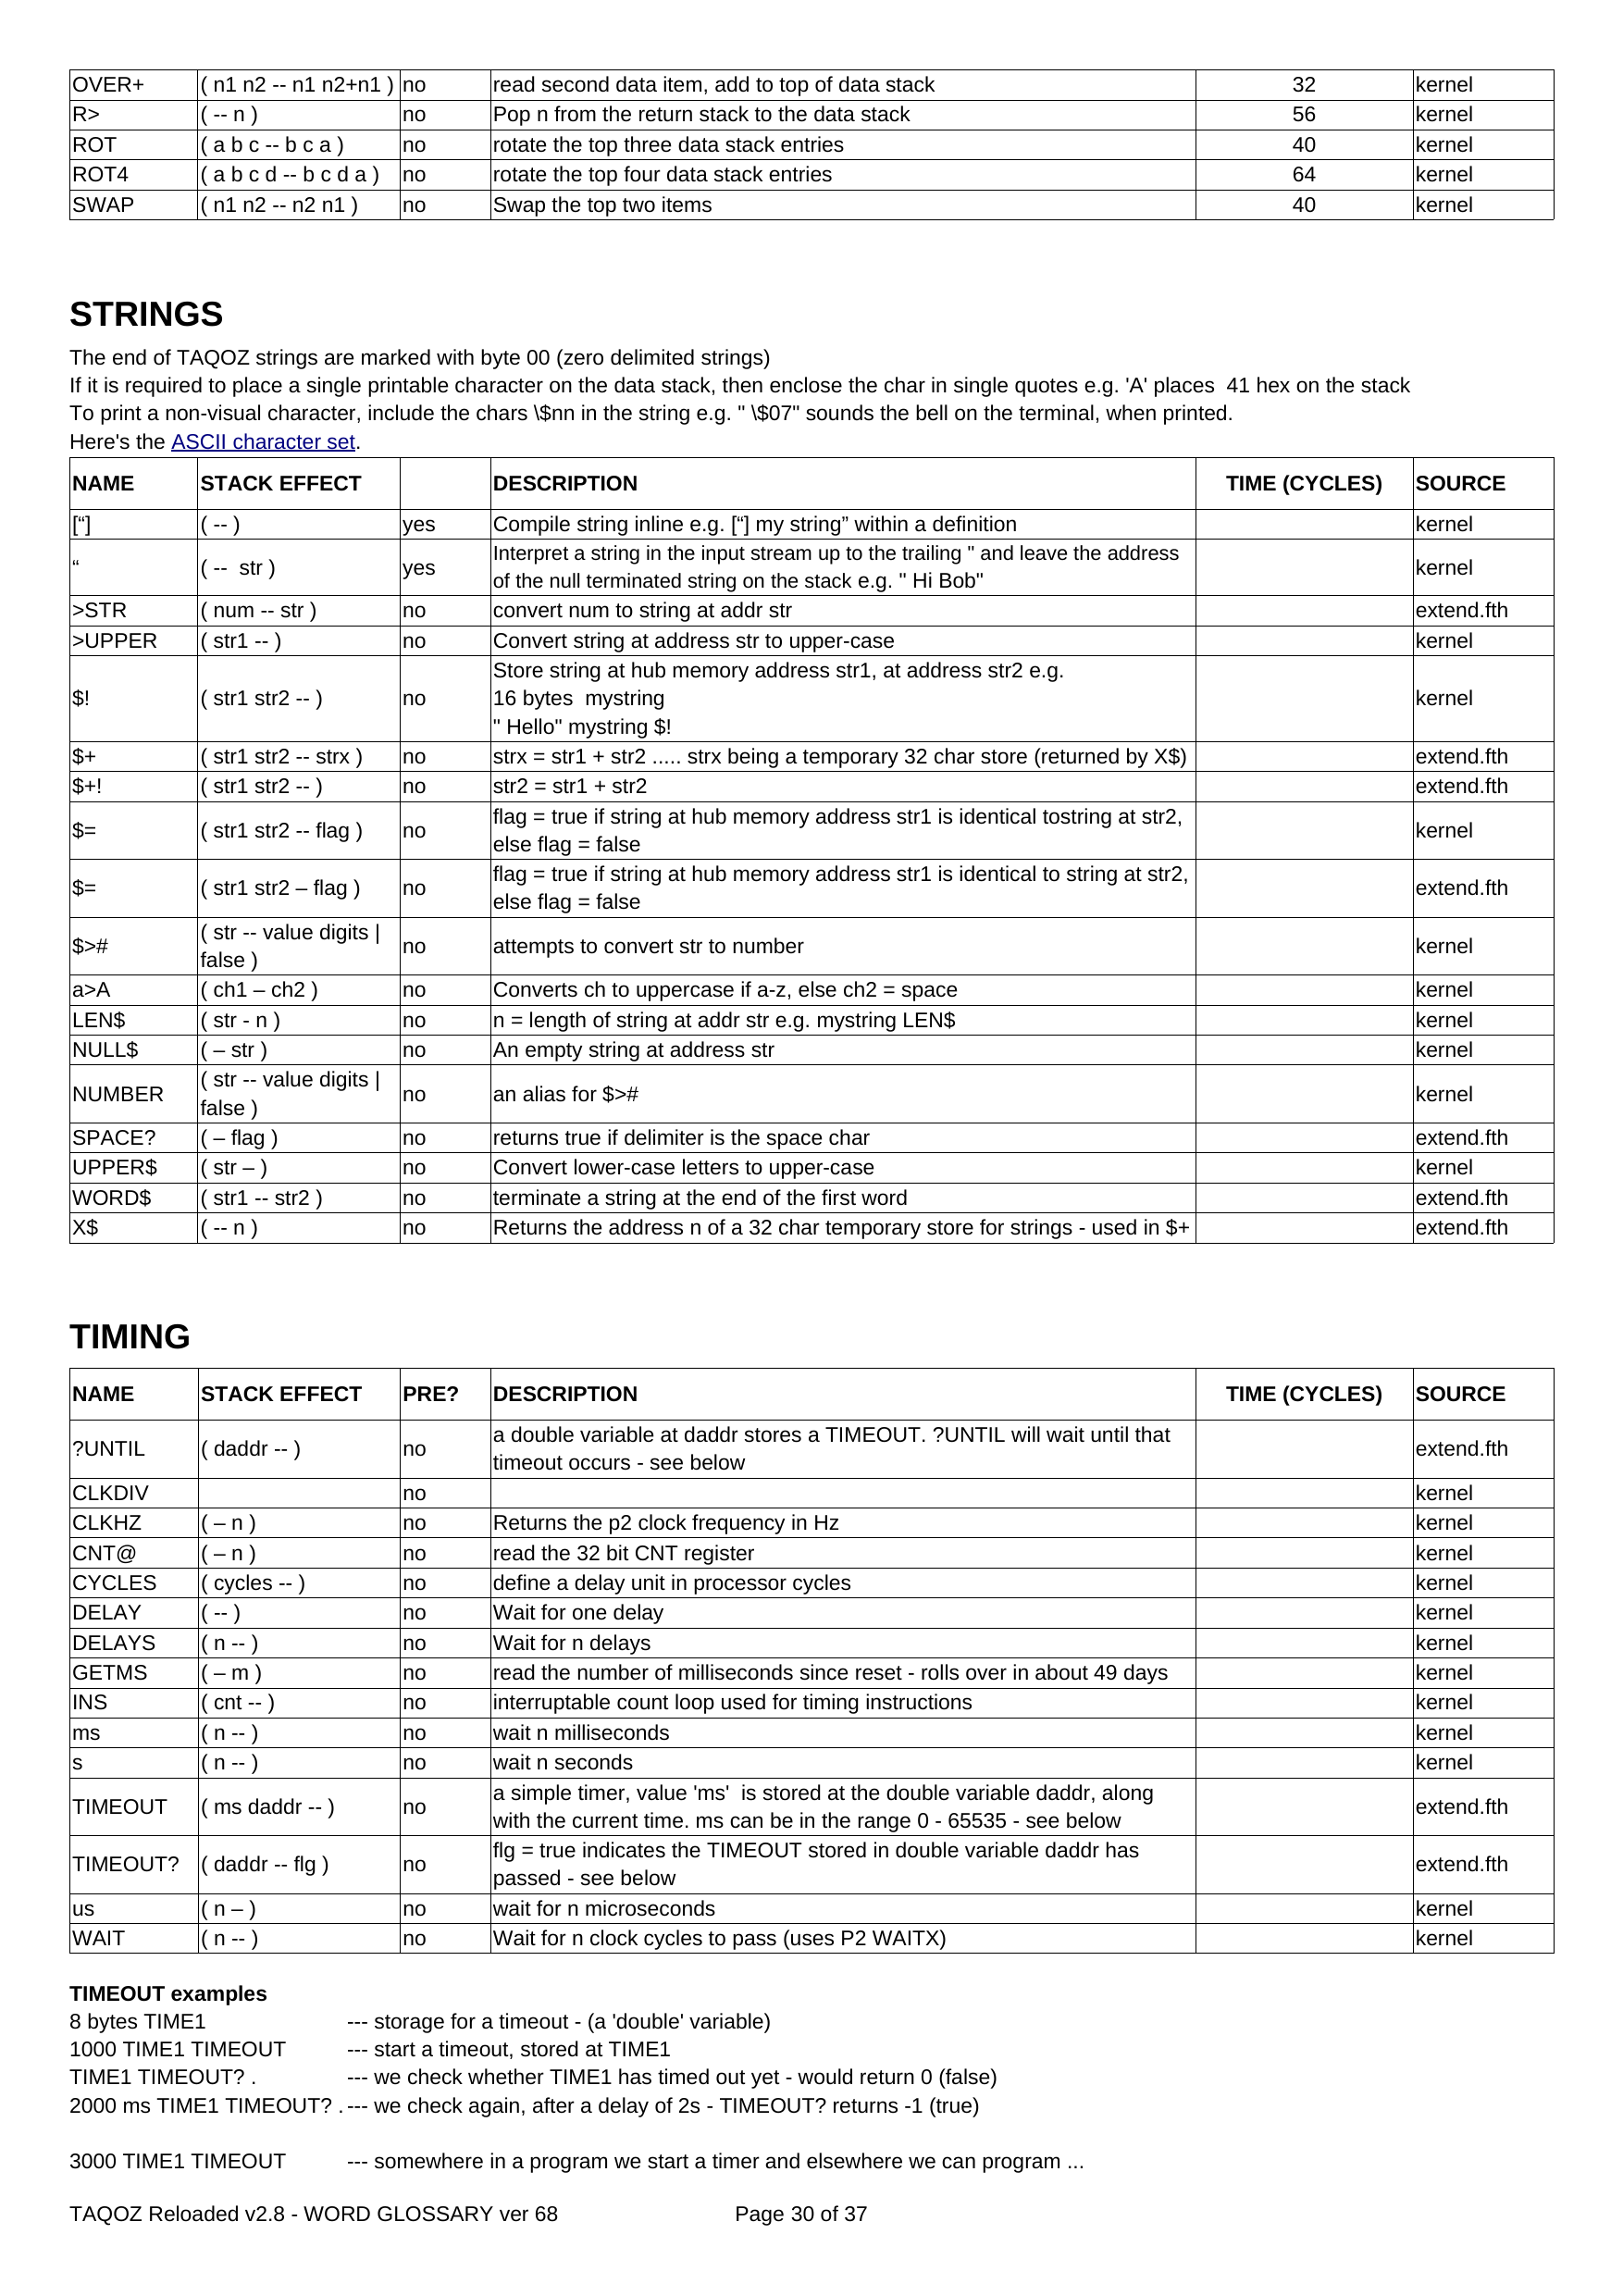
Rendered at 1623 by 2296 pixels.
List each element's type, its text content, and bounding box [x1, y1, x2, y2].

table_cell >STR [70, 596, 197, 626]
table_cell no [401, 1006, 490, 1035]
table_cell no [401, 191, 490, 219]
table_cell kernel [1414, 1036, 1554, 1064]
table_cell no [401, 1629, 490, 1657]
table_cell $= [70, 860, 197, 917]
table_cell [1196, 1658, 1413, 1687]
table_cell rotate the top three data stack entries [491, 130, 1196, 159]
table_cell kernel [1414, 510, 1554, 539]
table_cell [491, 1479, 1196, 1508]
table_cell ( str -- value digits | false ) [198, 918, 400, 974]
table_cell yes [401, 510, 490, 539]
table_cell Convert lower-case letters to upper-case [491, 1153, 1196, 1183]
text 8 bytes TIME1 --- storage for a timeout - (a 'double' variable) [69, 2009, 1554, 2033]
table_cell ( n -- ) [199, 1719, 400, 1747]
table_cell no [401, 1719, 490, 1747]
table_cell ( n1 n2 -- n2 n1 ) [198, 191, 400, 219]
table_cell kernel [1414, 1508, 1554, 1537]
table_cell ( -- str ) [198, 540, 400, 595]
table_cell define a delay unit in processor cycles [491, 1569, 1196, 1597]
table_cell [199, 1479, 400, 1508]
table_header TIME (CYCLES) [1196, 458, 1413, 508]
table_cell [1196, 1006, 1413, 1035]
table_cell no [401, 1598, 490, 1628]
table_cell no [401, 918, 490, 974]
table_cell [1196, 1508, 1413, 1537]
text 2000 ms TIME1 TIMEOUT? . --- we check again, after a delay of 2s - TIMEOUT? returns -1 (true) [69, 2093, 1554, 2117]
table_cell n = length of string at addr str e.g. mystring LEN$ [491, 1006, 1196, 1035]
table_cell no [401, 1213, 490, 1242]
table_cell flag = true if string at hub memory address str1 is identical to string at str2, else flag = false [491, 860, 1196, 917]
table_cell rotate the top four data stack entries [491, 160, 1196, 189]
table_cell a double variable at daddr stores a TIMEOUT. ?UNTIL will wait until that timeout occurs - see below [491, 1421, 1196, 1478]
table_cell ( str - n ) [198, 1006, 400, 1035]
table_cell [1196, 975, 1413, 1005]
table_cell no [401, 1779, 490, 1835]
table_cell CNT@ [70, 1538, 198, 1568]
table_cell ( – str ) [198, 1036, 400, 1064]
table_cell Wait for one delay [491, 1598, 1196, 1628]
table_header DESCRIPTION [491, 1369, 1196, 1420]
table_cell ( n -- ) [199, 1748, 400, 1778]
table_cell [1196, 742, 1413, 771]
table_cell Swap the top two items [491, 191, 1196, 219]
table_cell ( n1 n2 -- n1 n2+n1 ) [198, 70, 400, 99]
table_cell kernel [1414, 975, 1554, 1005]
table_cell ( str – ) [198, 1153, 400, 1183]
table_cell ( str1 str2 -- ) [198, 656, 400, 741]
table_cell [1196, 596, 1413, 626]
table_cell read the 32 bit CNT register [491, 1538, 1196, 1568]
table_cell ROT4 [70, 160, 197, 189]
table_cell no [401, 1123, 490, 1152]
table_cell no [401, 975, 490, 1005]
text 3000 TIME1 TIMEOUT --- somewhere in a program we start a timer and elsewhere we can program ... [69, 2149, 1554, 2173]
table_header SOURCE [1414, 1369, 1554, 1420]
table_cell ( cnt -- ) [199, 1689, 400, 1718]
table_cell R> [70, 101, 197, 130]
table_cell [1196, 1719, 1413, 1747]
table_cell kernel [1414, 130, 1554, 159]
table_cell wait for n microseconds [491, 1894, 1196, 1923]
table_cell WORD$ [70, 1184, 197, 1212]
table_cell ( a b c -- b c a ) [198, 130, 400, 159]
table_cell $+! [70, 772, 197, 801]
table_cell [1196, 1123, 1413, 1152]
table_cell no [401, 1184, 490, 1212]
table_cell strx = str1 + str2 ..... strx being a temporary 32 char store (returned by X$) [491, 742, 1196, 771]
table_cell [1196, 627, 1413, 655]
table_cell no [401, 130, 490, 159]
text Here's the ASCII character set. [69, 428, 1554, 453]
table_cell no [401, 1689, 490, 1718]
table_cell no [401, 742, 490, 771]
table_cell ( cycles -- ) [199, 1569, 400, 1597]
table_header PRE? [401, 1369, 490, 1420]
table_cell 64 [1196, 160, 1413, 189]
table_cell kernel [1414, 1569, 1554, 1597]
table_cell no [401, 1508, 490, 1537]
table_cell kernel [1414, 1006, 1554, 1035]
table_cell ( – n ) [199, 1508, 400, 1537]
table_cell kernel [1414, 802, 1554, 859]
table_cell kernel [1414, 1719, 1554, 1747]
table_cell ( – n ) [199, 1538, 400, 1568]
table_cell NUMBER [70, 1065, 197, 1123]
table_cell [“] [70, 510, 197, 539]
table_cell Returns the address n of a 32 char temporary store for strings - used in $+ [491, 1213, 1196, 1242]
table_cell ( – flag ) [198, 1123, 400, 1152]
table_cell Converts ch to uppercase if a-z, else ch2 = space [491, 975, 1196, 1005]
table_cell [1196, 1213, 1413, 1242]
table_cell flg = true indicates the TIMEOUT stored in double variable daddr has passed - see below [491, 1836, 1196, 1893]
table_cell ( -- n ) [198, 1213, 400, 1242]
table_cell ms [70, 1719, 198, 1747]
table_cell extend.fth [1414, 596, 1554, 626]
table_cell Compile string inline e.g. [“] my string” within a definition [491, 510, 1196, 539]
table_cell ( daddr -- flg ) [199, 1836, 400, 1893]
table_cell no [401, 627, 490, 655]
table_cell [1196, 1479, 1413, 1508]
table_cell $! [70, 656, 197, 741]
table_cell ( daddr -- ) [199, 1421, 400, 1478]
table_cell ( – m ) [199, 1658, 400, 1687]
table_cell [1196, 1629, 1413, 1657]
table_cell $+ [70, 742, 197, 771]
table_cell no [401, 596, 490, 626]
table_cell ?UNTIL [70, 1421, 198, 1478]
table_cell ( -- ) [199, 1598, 400, 1628]
table_cell kernel [1414, 1598, 1554, 1628]
table_cell ( ms daddr -- ) [199, 1779, 400, 1835]
table_cell CLKHZ [70, 1508, 198, 1537]
table_cell >UPPER [70, 627, 197, 655]
text 1000 TIME1 TIMEOUT --- start a timeout, stored at TIME1 [69, 2037, 1554, 2061]
table_cell kernel [1414, 70, 1554, 99]
table_cell no [401, 1538, 490, 1568]
table_cell no [401, 1894, 490, 1923]
table_cell no [401, 656, 490, 741]
table_cell kernel [1414, 101, 1554, 130]
table_cell ( str1 str2 -- strx ) [198, 742, 400, 771]
table_cell 56 [1196, 101, 1413, 130]
table_cell Returns the p2 clock frequency in Hz [491, 1508, 1196, 1537]
table_cell An empty string at address str [491, 1036, 1196, 1064]
table_cell extend.fth [1414, 742, 1554, 771]
table_cell no [401, 1153, 490, 1183]
table_cell convert num to string at addr str [491, 596, 1196, 626]
table_cell Wait for n clock cycles to pass (uses P2 WAITX) [491, 1924, 1196, 1953]
table_cell [1196, 772, 1413, 801]
table_cell ( str1 str2 -- ) [198, 772, 400, 801]
table_cell DELAY [70, 1598, 198, 1628]
table_cell [1196, 802, 1413, 859]
table_cell kernel [1414, 1689, 1554, 1718]
table_cell read second data item, add to top of data stack [491, 70, 1196, 99]
table_cell kernel [1414, 1629, 1554, 1657]
table_cell [1196, 1924, 1413, 1953]
table_header DESCRIPTION [491, 458, 1196, 508]
table_cell Wait for n delays [491, 1629, 1196, 1657]
table_cell returns true if delimiter is the space char [491, 1123, 1196, 1152]
table_cell kernel [1414, 160, 1554, 189]
table_cell kernel [1414, 627, 1554, 655]
table_cell no [401, 1569, 490, 1597]
table_cell ( str1 str2 – flag ) [198, 860, 400, 917]
text TIMEOUT examples [69, 1981, 1554, 2005]
table_cell [1196, 860, 1413, 917]
table_cell [1196, 1538, 1413, 1568]
table_cell ( str1 -- ) [198, 627, 400, 655]
table_cell yes [401, 540, 490, 595]
table_cell Pop n from the return stack to the data stack [491, 101, 1196, 130]
subtitle TIMING [69, 1317, 1554, 1357]
table_cell extend.fth [1414, 772, 1554, 801]
table_cell ( str1 str2 -- flag ) [198, 802, 400, 859]
text If it is required to place a single printable character on the data stack, then enclose the char in single quotes e.g. 'A' places 41 hex on the stack [69, 373, 1554, 397]
table_cell UPPER$ [70, 1153, 197, 1183]
table_cell SPACE? [70, 1123, 197, 1152]
table_cell kernel [1414, 1065, 1554, 1123]
table_cell us [70, 1894, 198, 1923]
table_cell interruptable count loop used for timing instructions [491, 1689, 1196, 1718]
table_cell ( -- n ) [198, 101, 400, 130]
table_cell OVER+ [70, 70, 197, 99]
table_cell no [401, 1421, 490, 1478]
table_cell [1196, 918, 1413, 974]
table_cell INS [70, 1689, 198, 1718]
table_cell no [401, 802, 490, 859]
table_cell ( n -- ) [199, 1924, 400, 1953]
table_cell $># [70, 918, 197, 974]
table_cell [1196, 1598, 1413, 1628]
table_cell kernel [1414, 1748, 1554, 1778]
table_cell [1196, 1153, 1413, 1183]
table_cell extend.fth [1414, 860, 1554, 917]
table_cell [1196, 1748, 1413, 1778]
table_cell no [401, 160, 490, 189]
table_cell [1196, 656, 1413, 741]
table_cell flag = true if string at hub memory address str1 is identical tostring at str2, else flag = false [491, 802, 1196, 859]
table_cell ( a b c d -- b c d a ) [198, 160, 400, 189]
table_cell extend.fth [1414, 1836, 1554, 1893]
table_cell $= [70, 802, 197, 859]
table_cell DELAYS [70, 1629, 198, 1657]
table_cell ROT [70, 130, 197, 159]
text To print a non-visual character, include the chars \$nn in the string e.g. " \$07" sounds the bell on the terminal, when printed. [69, 401, 1554, 426]
table_cell ( str1 -- str2 ) [198, 1184, 400, 1212]
table_cell ( -- ) [198, 510, 400, 539]
table_cell “ [70, 540, 197, 595]
table_cell kernel [1414, 1924, 1554, 1953]
table_cell [1196, 540, 1413, 595]
table_cell kernel [1414, 656, 1554, 741]
table_cell [1196, 1569, 1413, 1597]
table_cell ( num -- str ) [198, 596, 400, 626]
table_cell [1196, 510, 1413, 539]
table_cell kernel [1414, 1894, 1554, 1923]
table_cell TIMEOUT? [70, 1836, 198, 1893]
table_cell extend.fth [1414, 1213, 1554, 1242]
table_cell SWAP [70, 191, 197, 219]
table_cell read the number of milliseconds since reset - rolls over in about 49 days [491, 1658, 1196, 1687]
table_cell terminate a string at the end of the first word [491, 1184, 1196, 1212]
table_cell extend.fth [1414, 1123, 1554, 1152]
table_cell [1196, 1184, 1413, 1212]
table_header [401, 458, 490, 508]
table_cell 40 [1196, 191, 1413, 219]
table_cell 32 [1196, 70, 1413, 99]
table_cell s [70, 1748, 198, 1778]
table_cell a>A [70, 975, 197, 1005]
table_cell Convert string at address str to upper-case [491, 627, 1196, 655]
table_cell no [401, 1036, 490, 1064]
table_cell GETMS [70, 1658, 198, 1687]
table_cell 40 [1196, 130, 1413, 159]
table_header STACK EFFECT [198, 458, 400, 508]
table_cell no [401, 101, 490, 130]
table_cell no [401, 860, 490, 917]
subtitle STRINGS [69, 293, 1554, 333]
table_cell no [401, 772, 490, 801]
table_cell [1196, 1689, 1413, 1718]
table_cell Interpret a string in the input stream up to the trailing " and leave the address of the null terminated string on the stack e.g. " Hi Bob" [491, 540, 1196, 595]
table_cell an alias for $># [491, 1065, 1196, 1123]
table_cell no [401, 1658, 490, 1687]
table_header TIME (CYCLES) [1196, 1369, 1413, 1420]
table_cell kernel [1414, 1153, 1554, 1183]
table_cell extend.fth [1414, 1779, 1554, 1835]
table_cell no [401, 1479, 490, 1508]
table_cell extend.fth [1414, 1421, 1554, 1478]
table_cell WAIT [70, 1924, 198, 1953]
table_cell ( n -- ) [199, 1629, 400, 1657]
table_cell [1196, 1894, 1413, 1923]
table_cell Store string at hub memory address str1, at address str2 e.g. 16 bytes mystring " Hello" mystring $! [491, 656, 1196, 741]
table_cell no [401, 1065, 490, 1123]
text The end of TAQOZ strings are marked with byte 00 (zero delimited strings) [69, 345, 1554, 369]
table_cell kernel [1414, 918, 1554, 974]
table_cell kernel [1414, 191, 1554, 219]
table_cell kernel [1414, 1479, 1554, 1508]
table_cell ( ch1 – ch2 ) [198, 975, 400, 1005]
table_cell [1196, 1836, 1413, 1893]
table_cell CYCLES [70, 1569, 198, 1597]
table_header NAME [70, 1369, 198, 1420]
table_cell kernel [1414, 1658, 1554, 1687]
table_cell [1196, 1421, 1413, 1478]
table_cell wait n seconds [491, 1748, 1196, 1778]
table_header STACK EFFECT [199, 1369, 400, 1420]
table_cell extend.fth [1414, 1184, 1554, 1212]
table_cell ( n – ) [199, 1894, 400, 1923]
text TIME1 TIMEOUT? . --- we check whether TIME1 has timed out yet - would return 0 (false) [69, 2065, 1554, 2090]
table_cell TIMEOUT [70, 1779, 198, 1835]
table_cell wait n milliseconds [491, 1719, 1196, 1747]
table_cell [1196, 1779, 1413, 1835]
table_cell no [401, 1924, 490, 1953]
table_cell NULL$ [70, 1036, 197, 1064]
table_cell CLKDIV [70, 1479, 198, 1508]
table_cell no [401, 1748, 490, 1778]
table_cell attempts to convert str to number [491, 918, 1196, 974]
table_cell kernel [1414, 1538, 1554, 1568]
table_cell [1196, 1065, 1413, 1123]
table_cell X$ [70, 1213, 197, 1242]
table_cell no [401, 70, 490, 99]
table_header NAME [70, 458, 197, 508]
table_cell [1196, 1036, 1413, 1064]
table_cell LEN$ [70, 1006, 197, 1035]
table_cell ( str -- value digits | false ) [198, 1065, 400, 1123]
table_cell kernel [1414, 540, 1554, 595]
table_cell no [401, 1836, 490, 1893]
table_cell a simple timer, value 'ms' is stored at the double variable daddr, along with the current time. ms can be in the range 0 - 65535 - see below [491, 1779, 1196, 1835]
table_header SOURCE [1414, 458, 1554, 508]
table_cell str2 = str1 + str2 [491, 772, 1196, 801]
